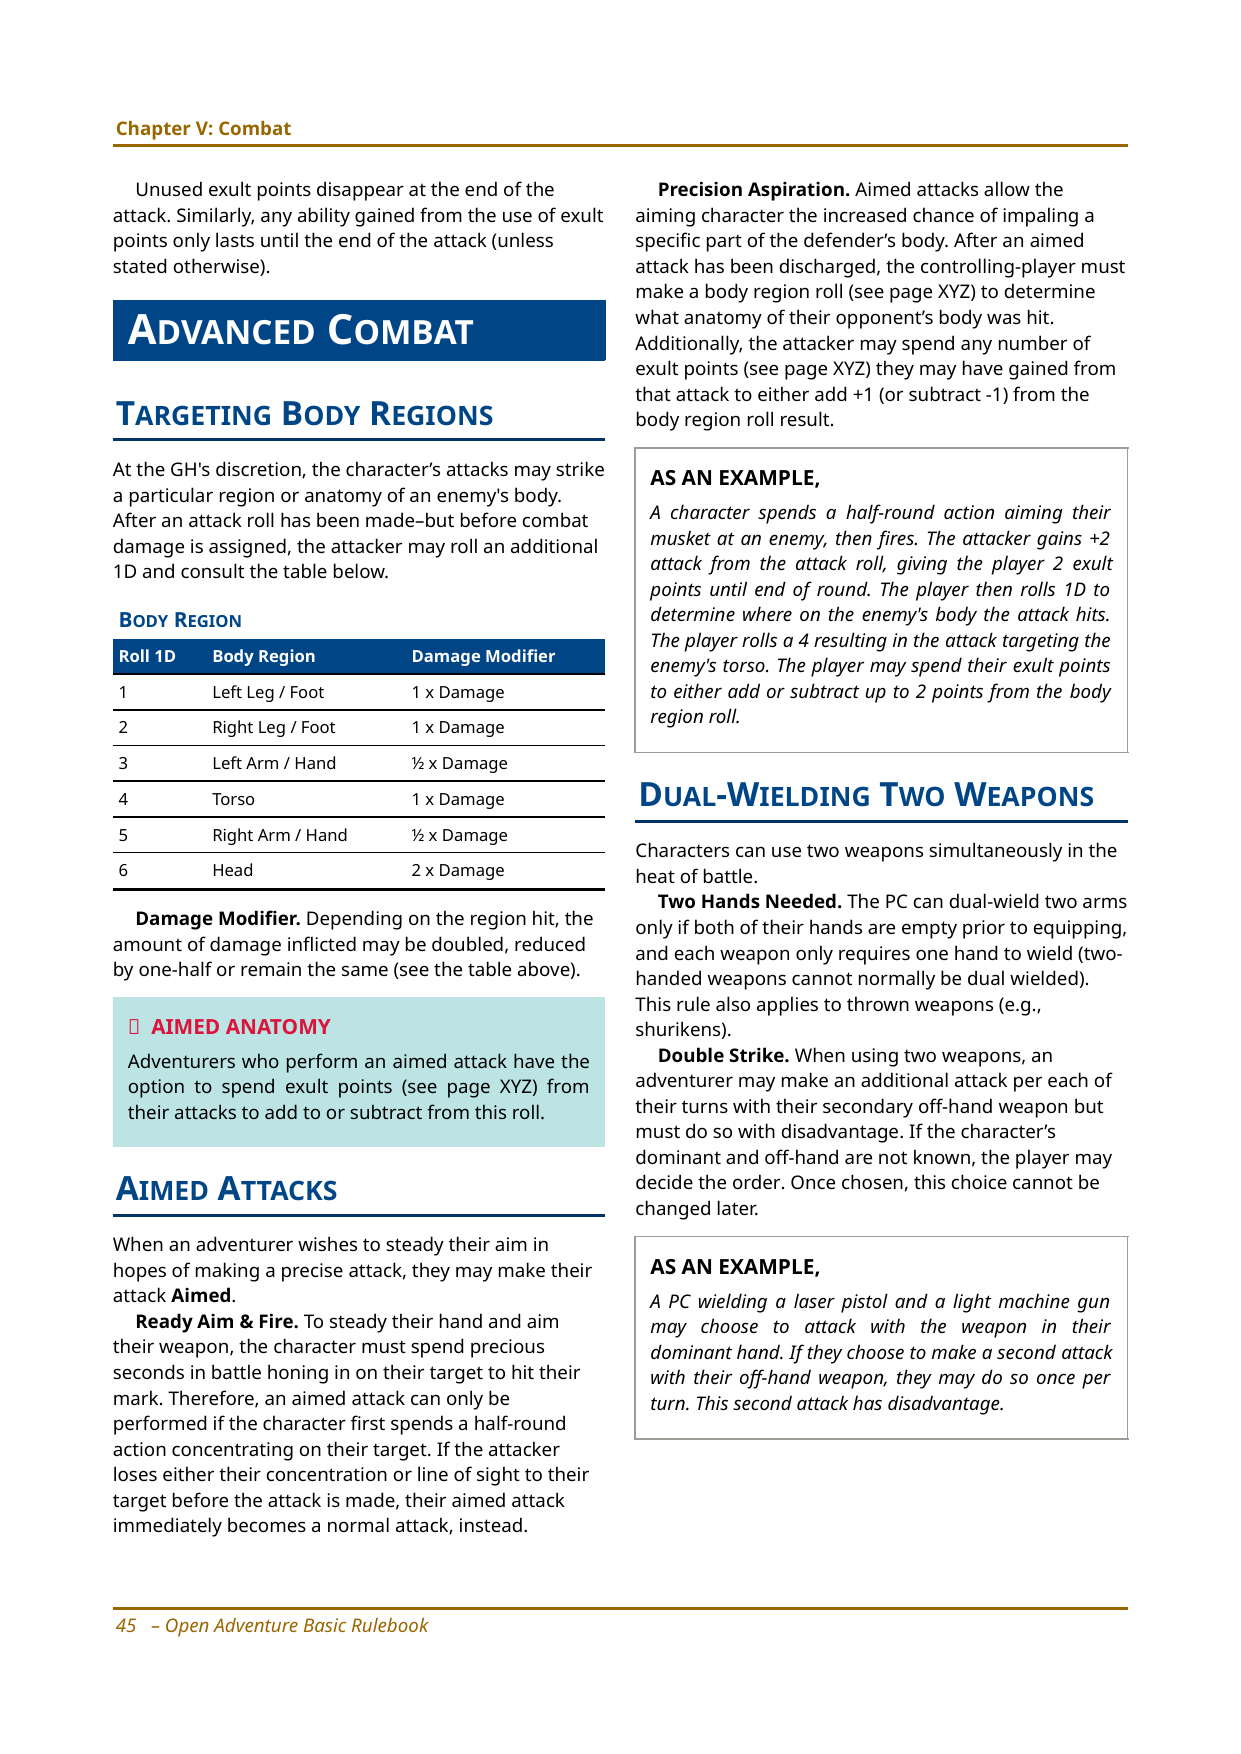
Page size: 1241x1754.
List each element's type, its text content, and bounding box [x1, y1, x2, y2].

table_cell ½ x Damage [406, 818, 605, 852]
text When an adventurer wishes to steady their aim in hopes of making a precise attack, they may make their attack Aimed. [113, 1232, 605, 1308]
table_cell 1 x Damage [406, 711, 605, 744]
table_cell 5 [113, 818, 206, 852]
table_cell Torso [206, 782, 406, 816]
text Double Strike. When using two weapons, an adventurer may make an additional attack per each of their turns with their secondary off-hand weapon but must do so with disadvantage. If the character’s dominant and off-hand are not known, the player may decide the order. Once chosen, this choice cannot be changed later. [635, 1042, 1128, 1221]
table_cell Left Leg / Foot [206, 675, 406, 709]
table_cell Roll 1D [113, 639, 206, 673]
table_header Body Region [113, 599, 605, 639]
table_cell Damage Modifier [406, 639, 605, 673]
text Damage Modifier. Depending on the region hit, the amount of damage inflicted may be doubled, reduced by one-half or remain the same (see the table above). [113, 906, 605, 982]
text Two Hands Needed. The PC can dual-wield two arms only if both of their hands are empty prior to equipping, and each weapon only requires one hand to wield (two-handed weapons cannot normally be dual wielded). This rule also applies to thrown weapons (e.g., shurikens). [635, 889, 1128, 1042]
table_cell 1 x Damage [406, 675, 605, 709]
table_cell 6 [113, 853, 206, 887]
table_cell 1 x Damage [406, 782, 605, 816]
table_cell 2 [113, 711, 206, 744]
table_cell ½ x Damage [406, 746, 605, 780]
table_cell Body Region [206, 639, 406, 673]
text Ready Aim & Fire. To steady their hand and aim their weapon, the character must spend precious seconds in battle honing in on their target to hit their mark. Therefore, an aimed attack can only be performed if the character first spends a half-round action concentrating on their target. If the attacker loses either their concentration or line of sight to their target before the attack is made, their aimed attack immediately becomes a normal attack, instead. [113, 1308, 605, 1538]
text Characters can use two weapons simultaneously in the heat of battle. [635, 838, 1128, 889]
text Unused exult points disappear at the end of the attack. Similarly, any ability gained from the use of exult points only lasts until the end of the attack (unless stated otherwise). [113, 177, 605, 279]
table_cell 1 [113, 675, 206, 709]
subtitle Advanced Combat [114, 301, 605, 360]
table_cell Head [206, 853, 406, 887]
table_cell 3 [113, 746, 206, 780]
table_cell Right Leg / Foot [206, 711, 406, 744]
table_cell 4 [113, 782, 206, 816]
table_header As An Example, A character spends a half-round action aiming their musket at an enemy, then fires. The attacker gains +2 attack from the attack roll, giving the player 2 exult points until end of round. The player then rolls 1D to determine where on the enemy's body the attack hits. The player rolls a 4 resulting in the attack targeting the enemy's torso. The player may spend their exult points to either add or subtract up to 2 points from the body region roll. [636, 449, 1127, 752]
table_cell Left Arm / Hand [206, 746, 406, 780]
text At the GH's discretion, the character’s attacks may strike a particular region or anatomy of an enemy's body. After an attack roll has been made–but before combat damage is assigned, the attacker may roll an additional 1D and consult the table below. [113, 456, 605, 584]
table_header As An Example, A PC wielding a laser pistol and a light machine gun may choose to attack with the weapon in their dominant hand. If they choose to make a second attack with their off-hand weapon, they may do so once per turn. This second attack has disadvantage. [636, 1237, 1127, 1438]
table_cell 2 x Damage [406, 853, 605, 887]
table_header  Aimed Anatomy Adventurers who perform an aimed attack have the option to spend exult points (see page XYZ) from their attacks to add to or subtract from this roll. [113, 997, 605, 1147]
table_cell Right Arm / Hand [206, 818, 406, 852]
text Precision Aspiration. Aimed attacks allow the aiming character the increased chance of impaling a specific part of the defender’s body. After an aimed attack has been discharged, the controlling-player must make a body region roll (see page XYZ) to determine what anatomy of their opponent’s body was hit. Additionally, the attacker may spend any number of exult points (see page XYZ) they may have gained from that attack to either add +1 (or subtract -1) from the body region roll result. [635, 177, 1128, 432]
